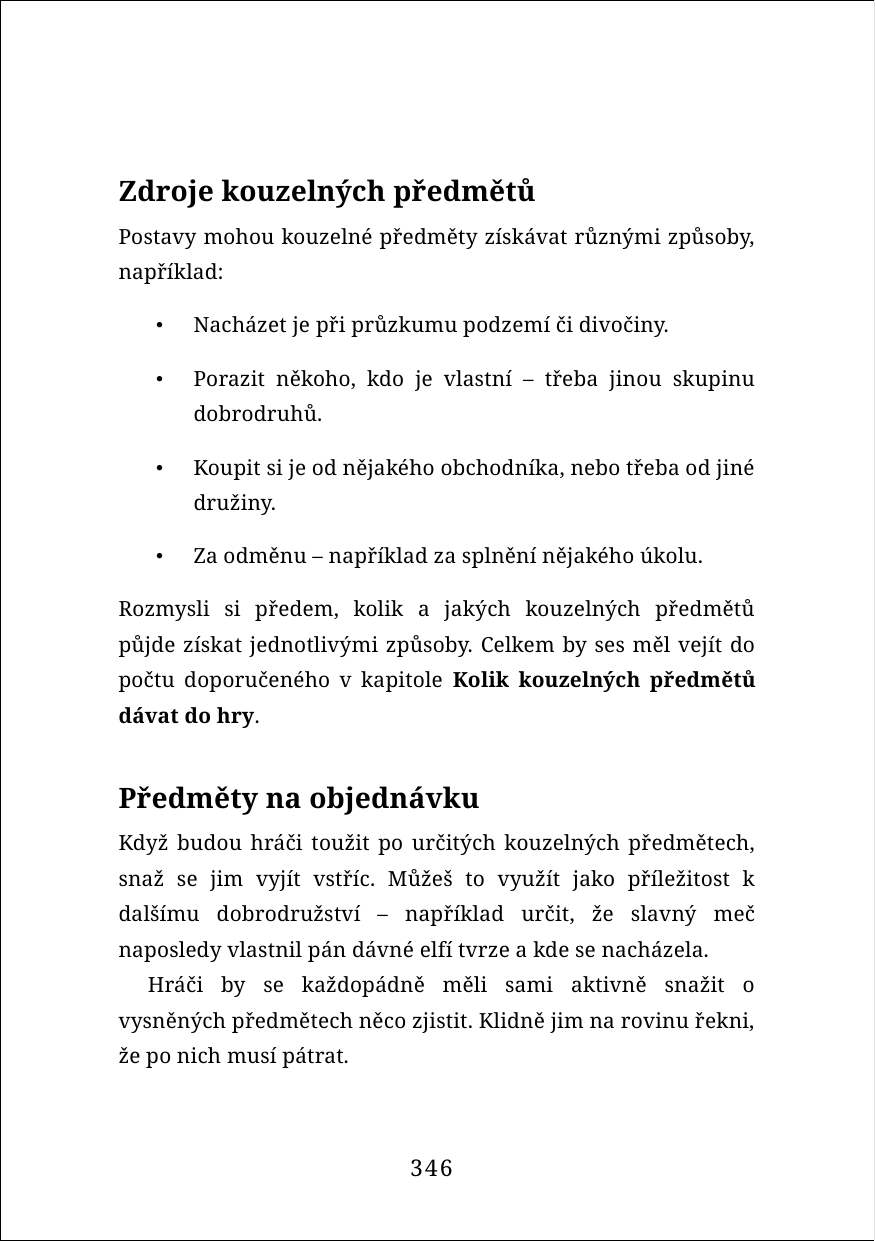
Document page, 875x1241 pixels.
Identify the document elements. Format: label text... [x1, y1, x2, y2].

list Koupit si je od nějakého obchodníka, nebo třeba od jiné družiny. [156, 453, 756, 517]
subtitle Zdroje kouzelných předmětů [118, 172, 756, 210]
text Postavy mohou kouzelné předměty získávat různými způsoby, například: [118, 222, 756, 286]
list Za odměnu – například za splnění nějakého úkolu. [156, 541, 756, 570]
subtitle Předměty na objednávku [118, 778, 756, 816]
list Nacházet je při průzkumu podzemí či divočiny. [156, 311, 756, 339]
text Rozmysli si předem, kolik a jakých kouzelných předmětů půjde získat jednotlivými způsoby. Celkem by ses měl vejít do počtu doporučeného v kapitole Kolik kouzelných předmětů dávat do hry. [118, 594, 756, 729]
text Když budou hráči toužit po určitých kouzelných předmětech, snaž se jim vyjít vstříc. Můžeš to využít jako příležitost k dalšímu dobrodružství – například určit, že slavný meč naposledy vlastnil pán dávné elfí tvrze a kde se nacházela. Hráči by se každopádně měli sami aktivně snažit o vysněných předmětech něco zjistit. Klidně jim na rovinu řekni, že po nich musí pátrat. [118, 828, 756, 1070]
list Porazit někoho, kdo je vlastní – třeba jinou skupinu dobrodruhů. [156, 364, 756, 428]
